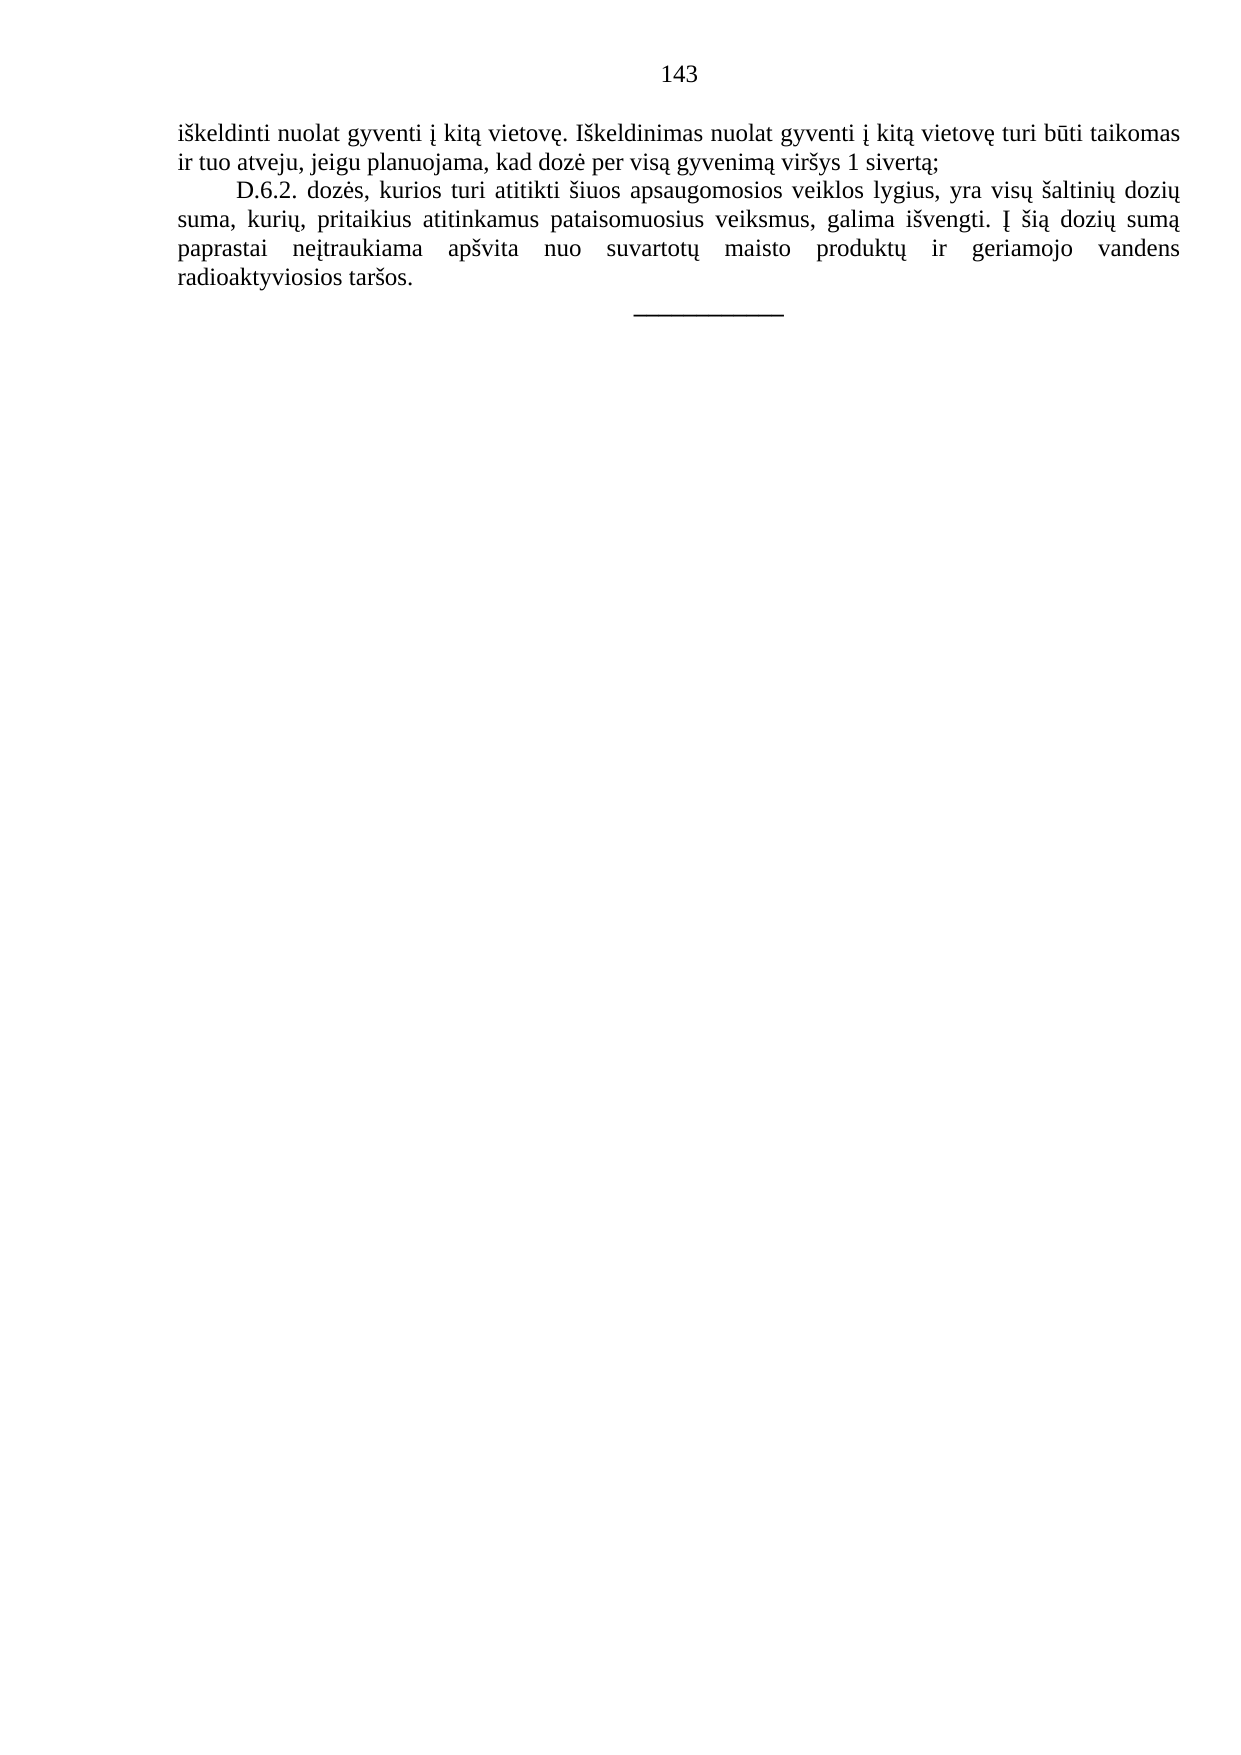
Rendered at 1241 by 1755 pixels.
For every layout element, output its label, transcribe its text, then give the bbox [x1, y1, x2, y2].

text D.6.2. dozės, kurios turi atitikti šiuos apsaugomosios veiklos lygius, yra visų šaltinių dozių suma, kurių, pritaikius atitinkamus pataisomuosius veiksmus, galima išvengti. Į šią dozių sumą paprastai neįtraukiama apšvita nuo suvartotų maisto produktų ir geriamojo vandens radioaktyviosios taršos. [177, 176, 1181, 291]
text ____________ [177, 291, 1181, 319]
text iškeldinti nuolat gyventi į kitą vietovę. Iškeldinimas nuolat gyventi į kitą vietovę turi būti taikomas ir tuo atveju, jeigu planuojama, kad dozė per visą gyvenimą viršys 1 sivertą; [177, 118, 1181, 176]
